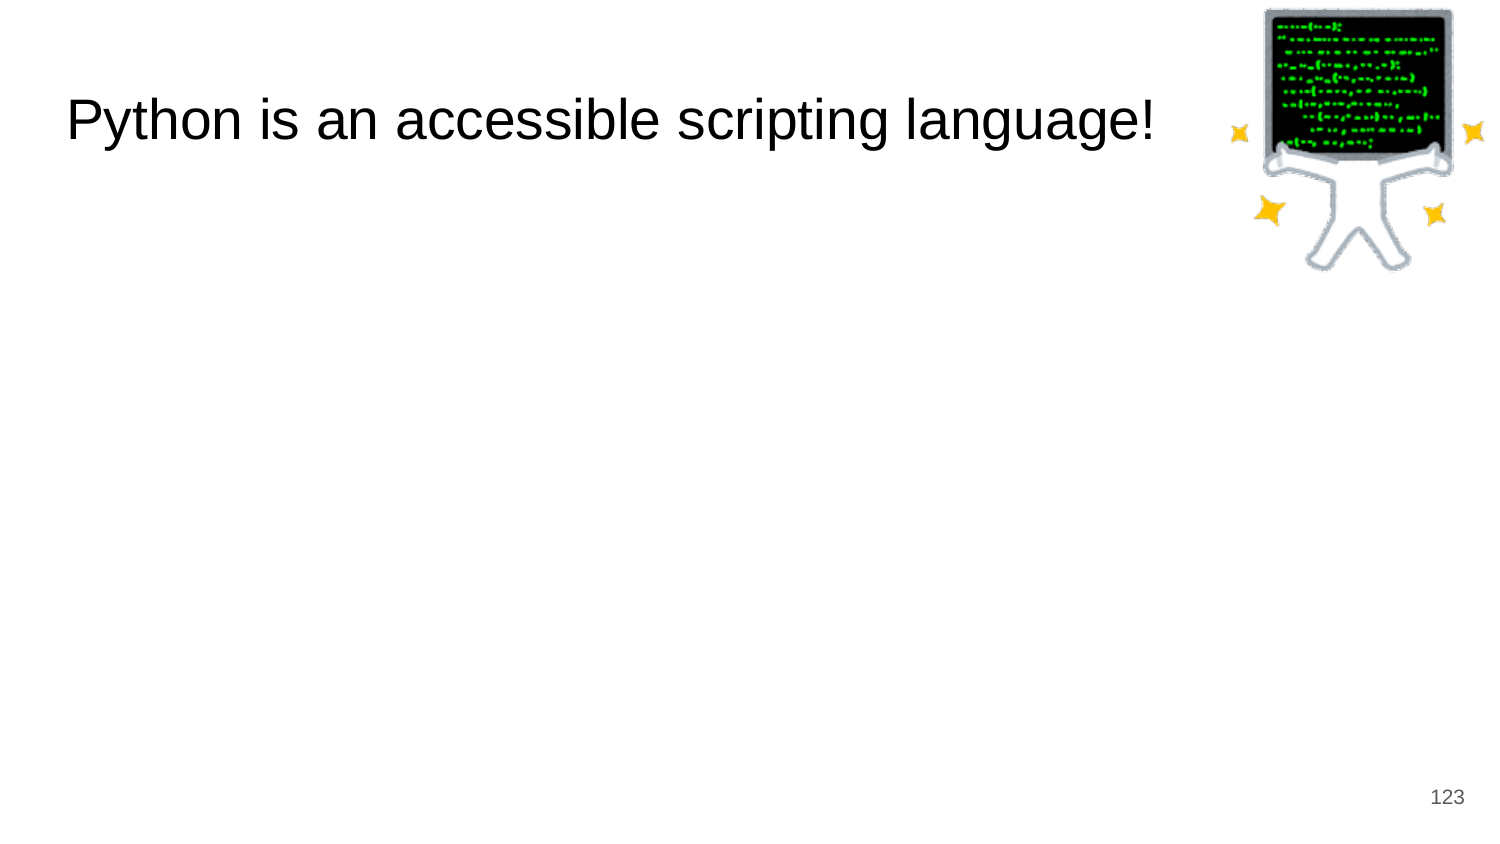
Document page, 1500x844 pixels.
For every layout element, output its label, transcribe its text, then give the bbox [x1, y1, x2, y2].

title Python is an accessible scripting language! [51, 72, 1218, 167]
picture [1218, 0, 1500, 282]
slide_number [1389, 764, 1480, 830]
